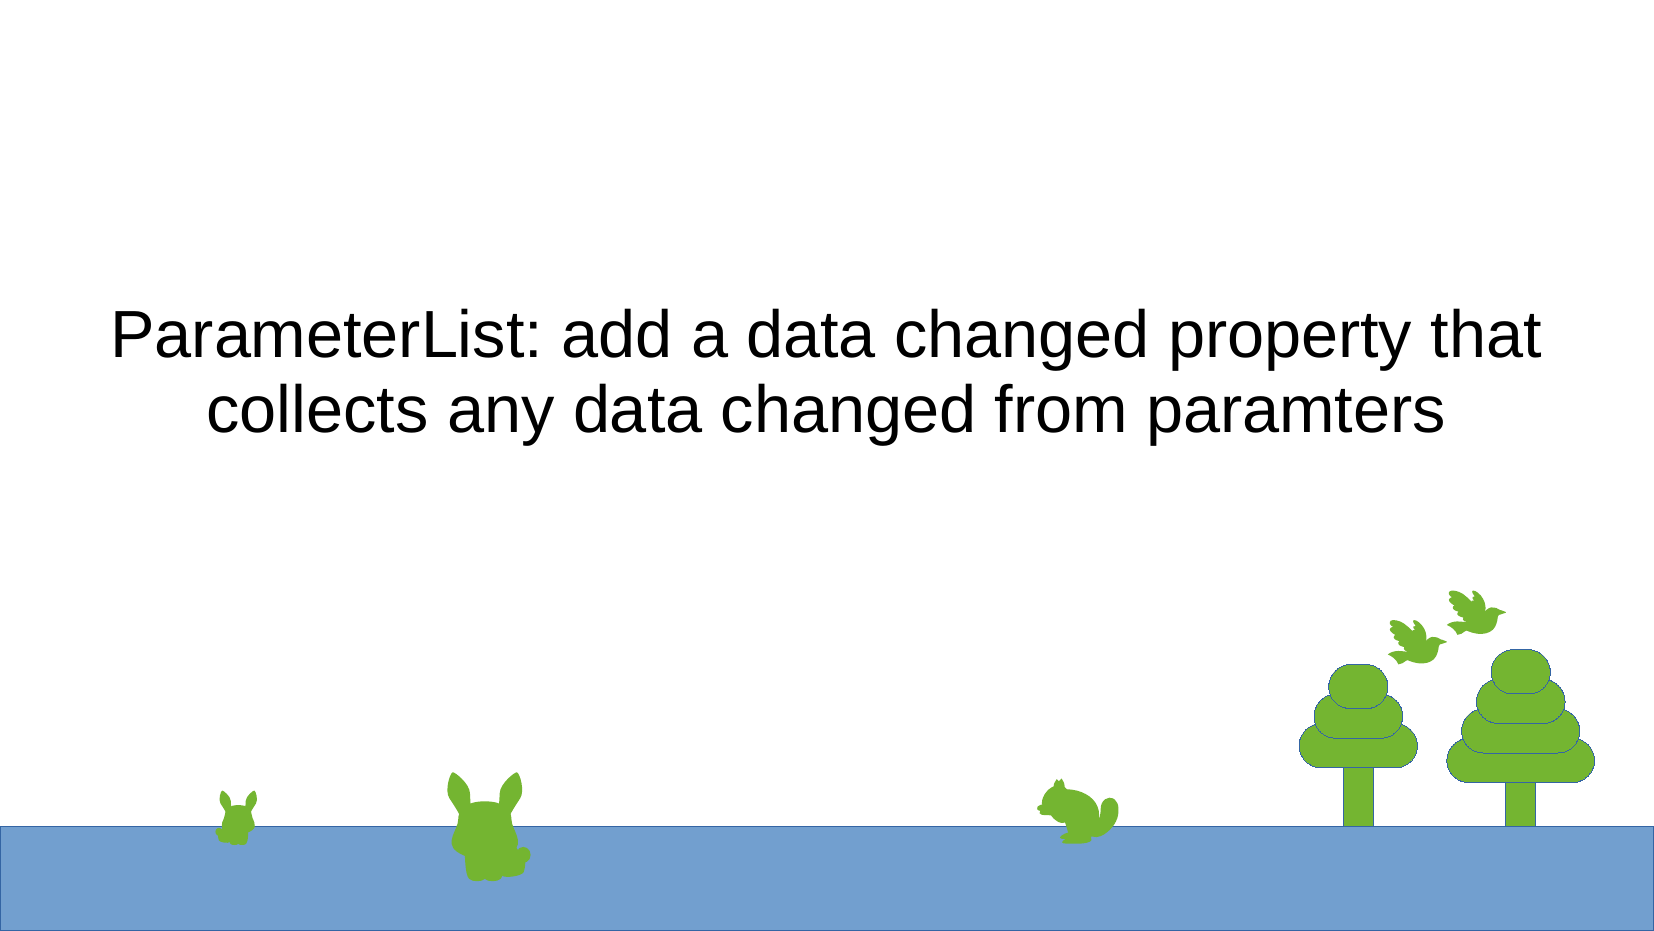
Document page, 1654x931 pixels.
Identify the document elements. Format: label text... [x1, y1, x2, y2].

subtitle ParameterList: add a data changed property that collects any data changed from paramters [88, 29, 1565, 715]
